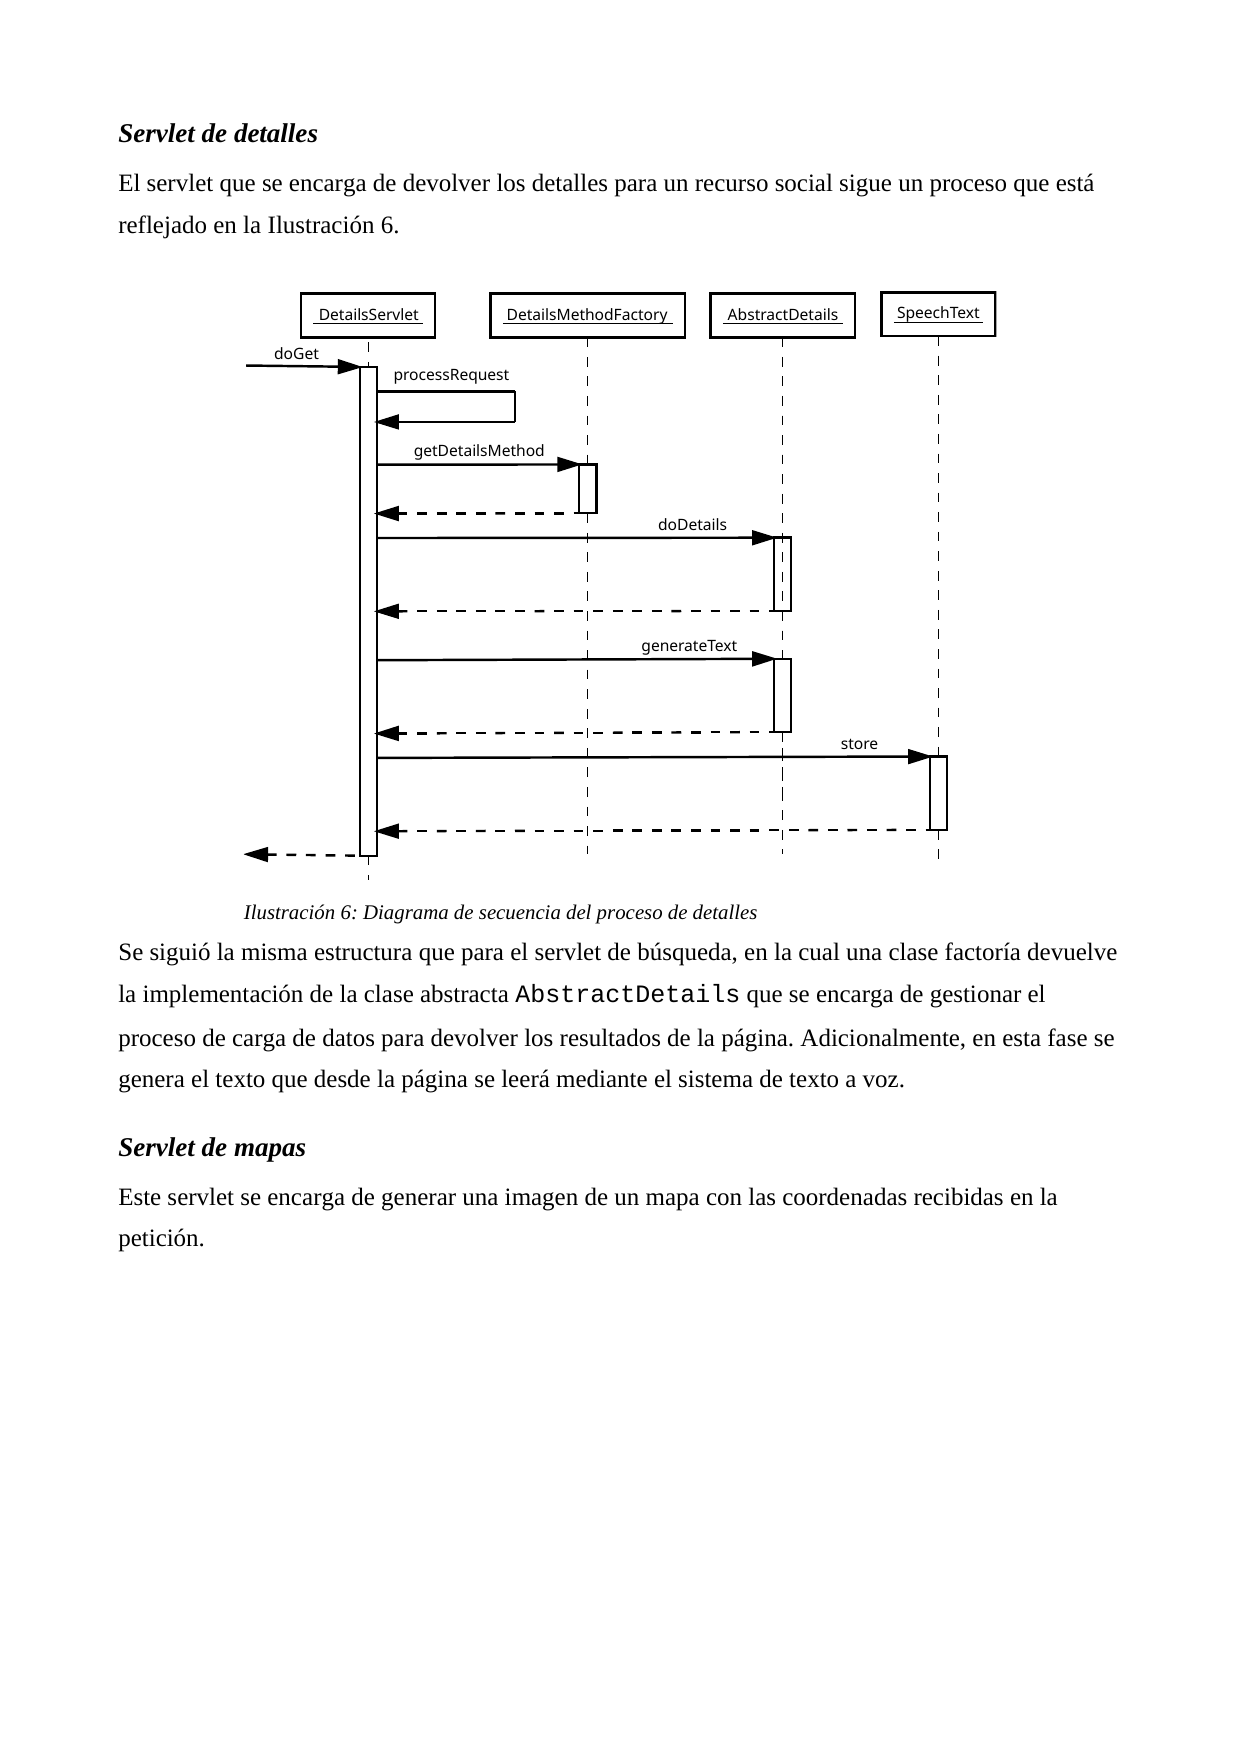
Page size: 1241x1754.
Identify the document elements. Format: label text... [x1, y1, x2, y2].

subtitle Este servlet se encarga de generar una imagen de un mapa con las coordenadas recibidas en la petición. [118, 1183, 1122, 1252]
text Ilustración 6: Diagrama de secuencia del proceso de detalles [244, 283, 997, 924]
subtitle El servlet que se encarga de devolver los detalles para un recurso social sigue un proceso que está reflejado en la Ilustración 6. [118, 169, 1122, 239]
subtitle Servlet de detalles [118, 118, 1122, 148]
subtitle Se siguió la misma estructura que para el servlet de búsqueda, en la cual una clase factoría devuelve la implementación de la clase abstracta AbstractDetails que se encarga de gestionar el proceso de carga de datos para devolver los resultados de la página. Adicionalmente, en esta fase se genera el texto que desde la página se leerá mediante el sistema de texto a voz. [118, 270, 1122, 1093]
subtitle Servlet de mapas [118, 1132, 1122, 1162]
